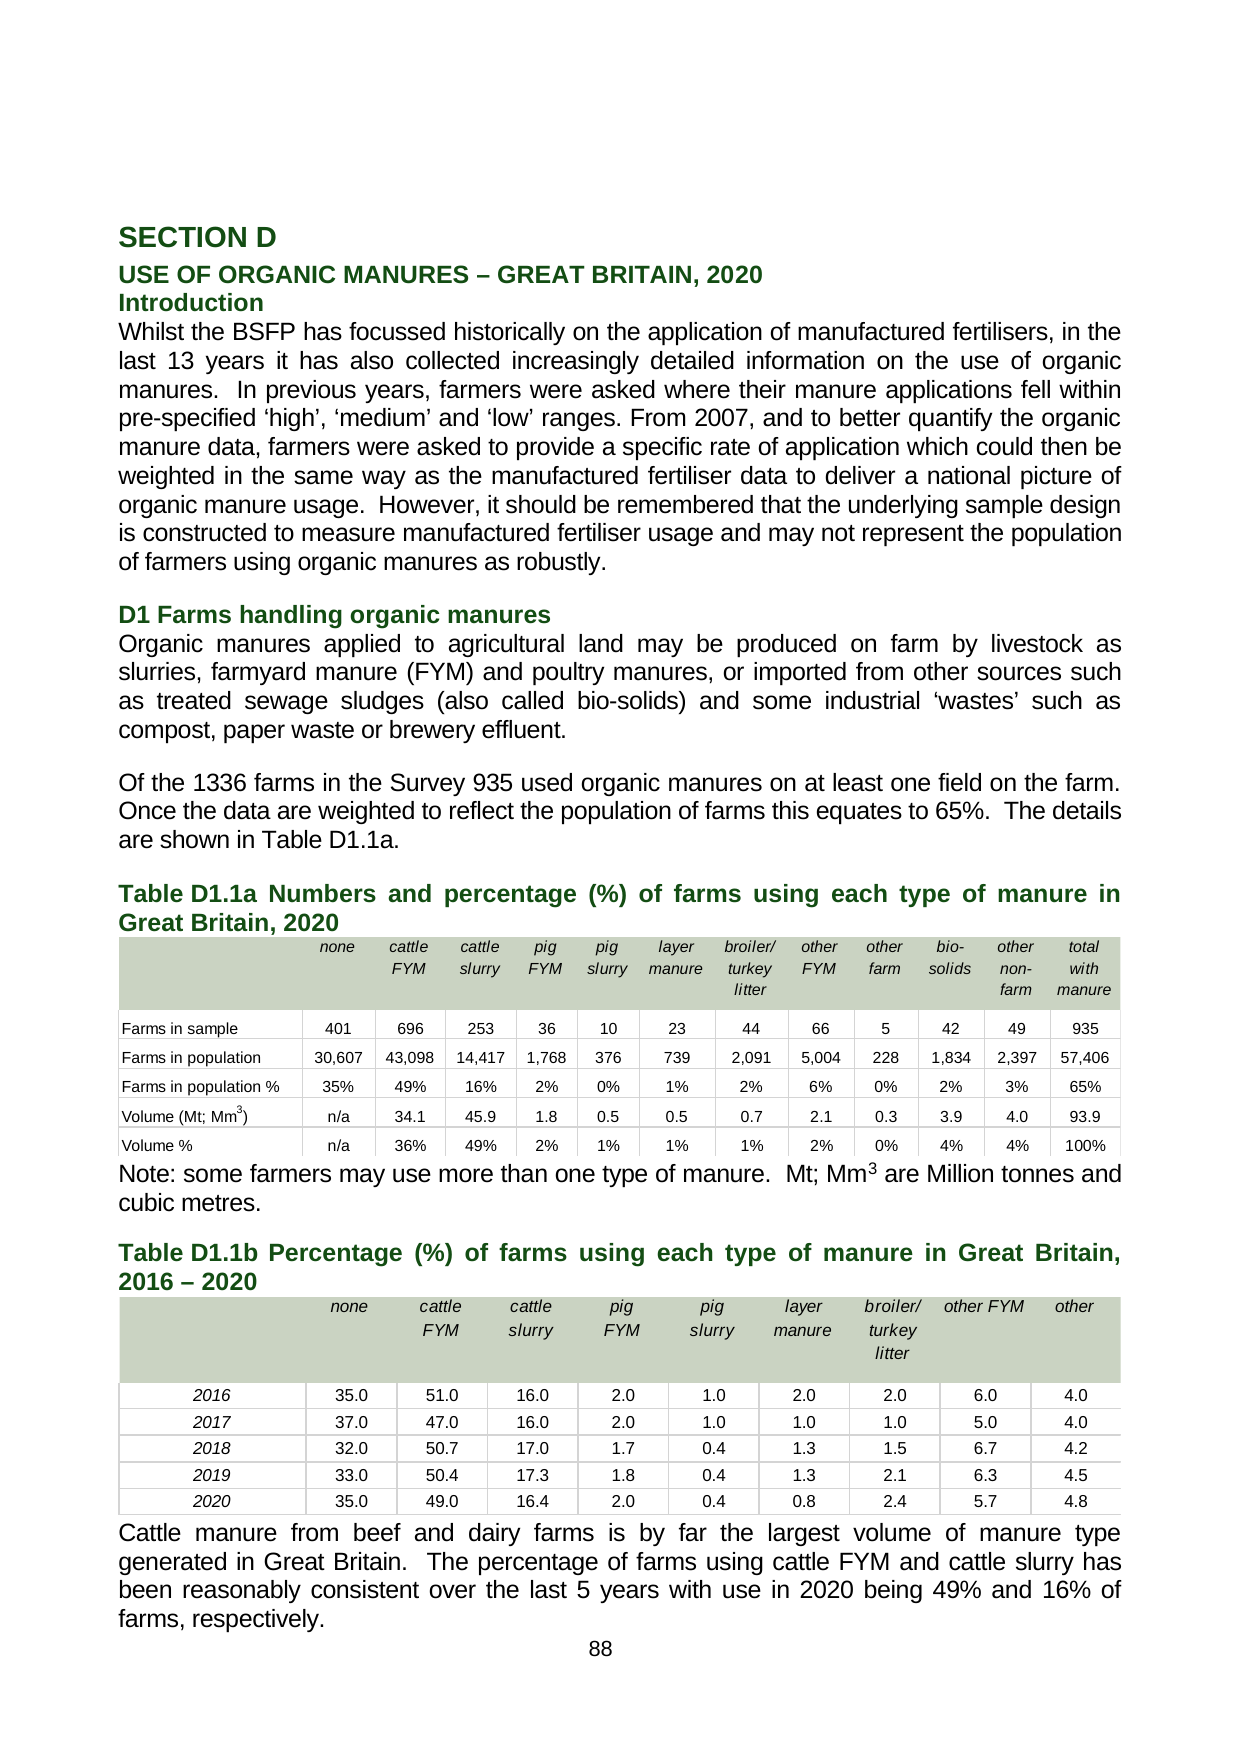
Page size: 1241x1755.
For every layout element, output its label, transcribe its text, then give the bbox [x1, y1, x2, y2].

subtitle D1 Farms handling organic manures [118, 600, 1122, 629]
text Organic manures applied to agricultural land may be produced on farm by livestock as slurries, farmyard manure (FYM) and poultry manures, or imported from other sources such as treated sewage sludges (also called bio-solids) and some industrial ‘wastes’ such as compost, paper waste or brewery effluent. [118, 629, 1122, 744]
text Cattle manure from beef and dairy farms is by far the largest volume of manure type generated in Great Britain. The percentage of farms using cattle FYM and cattle slurry has been reasonably consistent over the last 5 years with use in 2020 being 49% and 16% of farms, respectively. [118, 1518, 1122, 1633]
subtitle USE OF ORGANIC MANURES – GREAT BRITAIN, 2020 [118, 260, 1122, 288]
subtitle Table D1.1a Numbers and percentage (%) of farms using each type of manure in Great Britain, 2020 [118, 879, 1122, 937]
text Whilst the BSFP has focussed historically on the application of manufactured fertilisers, in the last 13 years it has also collected increasingly detailed information on the use of organic manures. In previous years, farmers were asked where their manure applications fell within pre-specified ‘high’, ‘medium’ and ‘low’ ranges. From 2007, and to better quantify the organic manure data, farmers were asked to provide a specific rate of application which could then be weighted in the same way as the manufactured fertiliser data to deliver a national picture of organic manure usage. However, it should be remembered that the underlying sample design is constructed to measure manufactured fertiliser usage and may not represent the population of farmers using organic manures as robustly. [118, 317, 1122, 576]
subtitle Table D1.1b Percentage (%) of farms using each type of manure in Great Britain, 2016 – 2020 [118, 1238, 1122, 1296]
text Of the 1336 farms in the Survey 935 used organic manures on at least one field on the farm. Once the data are weighted to reflect the population of farms this equates to 65%. The details are shown in Table D1.1a. [118, 768, 1122, 854]
subtitle SECTION D [118, 220, 1122, 253]
subtitle Introduction [118, 288, 1122, 317]
text Note: some farmers may use more than one type of manure. Mt; Mm3 are Million tonnes and cubic metres. [118, 1159, 1122, 1216]
